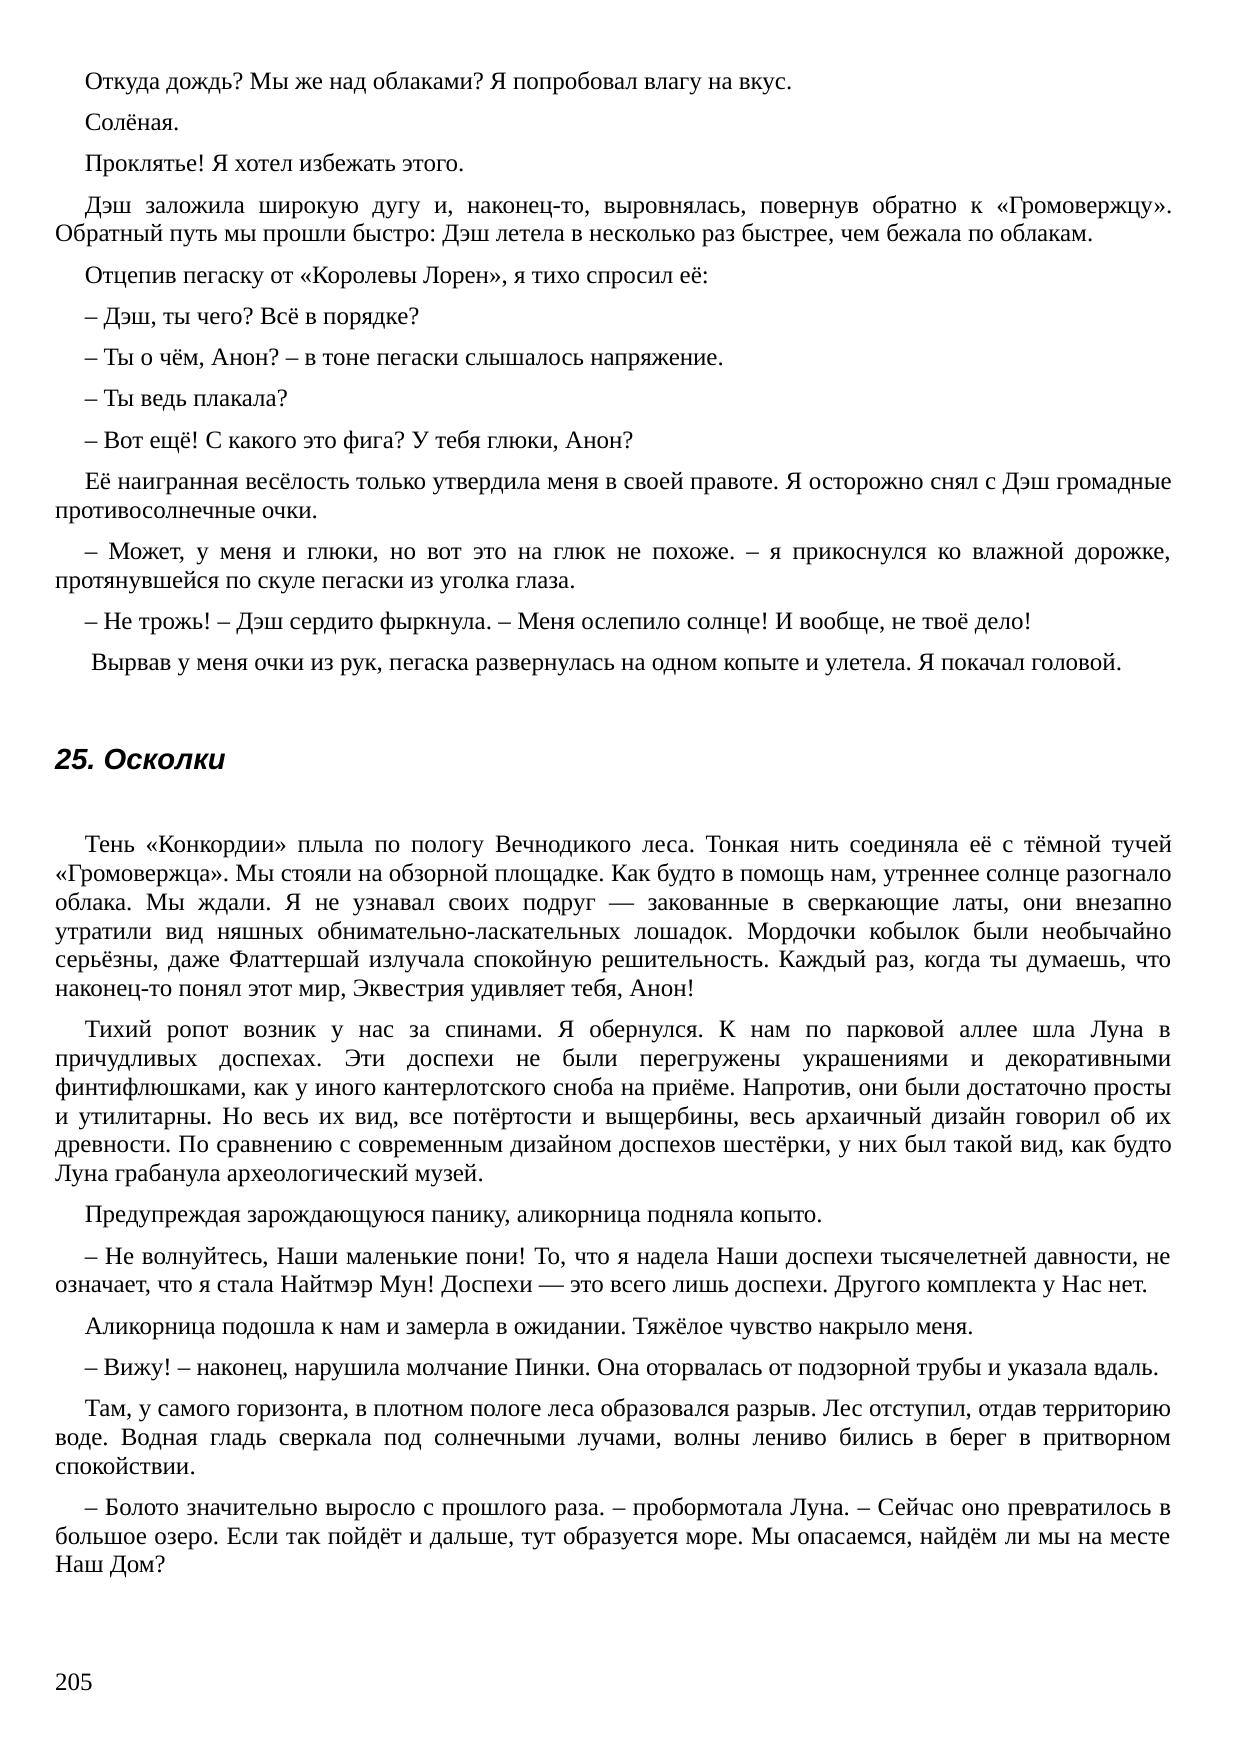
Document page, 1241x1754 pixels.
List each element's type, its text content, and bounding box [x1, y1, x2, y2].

text Тихий ропот возник у нас за спинами. Я обернулся. К нам по парковой аллее шла Луна в причудливых доспехах. Эти доспехи не были перегружены украшениями и декоративными финтифлюшками, как у иного кантерлотского сноба на приёме. Напротив, они были достаточно просты и утилитарны. Но весь их вид, все потёртости и выщербины, весь архаичный дизайн говорил об их древности. По сравнению с современным дизайном доспехов шестёрки, у них был такой вид, как будто Луна грабанула археологический музей. [55, 1014, 1173, 1187]
text – Вот ещё! С какого это фига? У тебя глюки, Анон? [55, 425, 1173, 453]
text Солёная. [55, 107, 1173, 136]
text – Дэш, ты чего? Всё в порядке? [55, 301, 1173, 330]
text – Не трожь! – Дэш сердито фыркнула. – Меня ослепило солнце! И вообще, не твоё дело! [55, 606, 1173, 635]
text Её наигранная весёлость только утвердила меня в своей правоте. Я осторожно снял с Дэш громадные противосолнечные очки. [55, 466, 1173, 523]
text – Может, у меня и глюки, но вот это на глюк не похоже. – я прикоснулся ко влажной дорожке, протянувшейся по скуле пегаски из уголка глаза. [55, 536, 1173, 593]
text – Ты о чём, Анон? – в тоне пегаски слышалось напряжение. [55, 342, 1173, 371]
text Тень «Конкордии» плыла по пологу Вечнодикого леса. Тонкая нить соединяла её с тёмной тучей «Громовержца». Мы стояли на обзорной площадке. Как будто в помощь нам, утреннее солнце разогнало облака. Мы ждали. Я не узнавал своих подруг — закованные в сверкающие латы, они внезапно утратили вид няшных обнимательно-ласкательных лошадок. Мордочки кобылок были необычайно серьёзны, даже Флаттершай излучала спокойную решительность. Каждый раз, когда ты думаешь, что наконец-то понял этот мир, Эквестрия удивляет тебя, Анон! [55, 829, 1173, 1002]
text Предупреждая зарождающуюся панику, аликорница подняла копыто. [55, 1199, 1173, 1228]
text Аликорница подошла к нам и замерла в ожидании. Тяжёлое чувство накрыло меня. [55, 1311, 1173, 1339]
text Отцепив пегаску от «Королевы Лорен», я тихо спросил её: [55, 260, 1173, 288]
subtitle 25. Осколки [55, 742, 1173, 776]
text – Не волнуйтесь, Наши маленькие пони! То, что я надела Наши доспехи тысячелетней давности, не означает, что я стала Найтмэр Мун! Доспехи — это всего лишь доспехи. Другого комплекта у Нас нет. [55, 1241, 1173, 1298]
text Вырвав у меня очки из рук, пегаска развернулась на одном копыте и улетела. Я покачал головой. [55, 647, 1173, 676]
text Там, у самого горизонта, в плотном пологе леса образовался разрыв. Лес отступил, отдав территорию воде. Водная гладь сверкала под солнечными лучами, волны лениво бились в берег в притворном спокойствии. [55, 1393, 1173, 1479]
text – Болото значительно выросло с прошлого раза. – пробормотала Луна. – Сейчас оно превратилось в большое озеро. Если так пойдёт и дальше, тут образуется море. Мы опасаемся, найдём ли мы на месте Наш Дом? [55, 1492, 1173, 1578]
text Откуда дождь? Мы же над облаками? Я попробовал влагу на вкус. [55, 66, 1173, 95]
text Дэш заложила широкую дугу и, наконец-то, выровнялась, повернув обратно к «Громовержцу». Обратный путь мы прошли быстро: Дэш летела в несколько раз быстрее, чем бежала по облакам. [55, 190, 1173, 247]
text – Ты ведь плакала? [55, 383, 1173, 412]
text – Вижу! – наконец, нарушила молчание Пинки. Она оторвалась от подзорной трубы и указала вдаль. [55, 1352, 1173, 1381]
text Проклятье! Я хотел избежать этого. [55, 148, 1173, 177]
